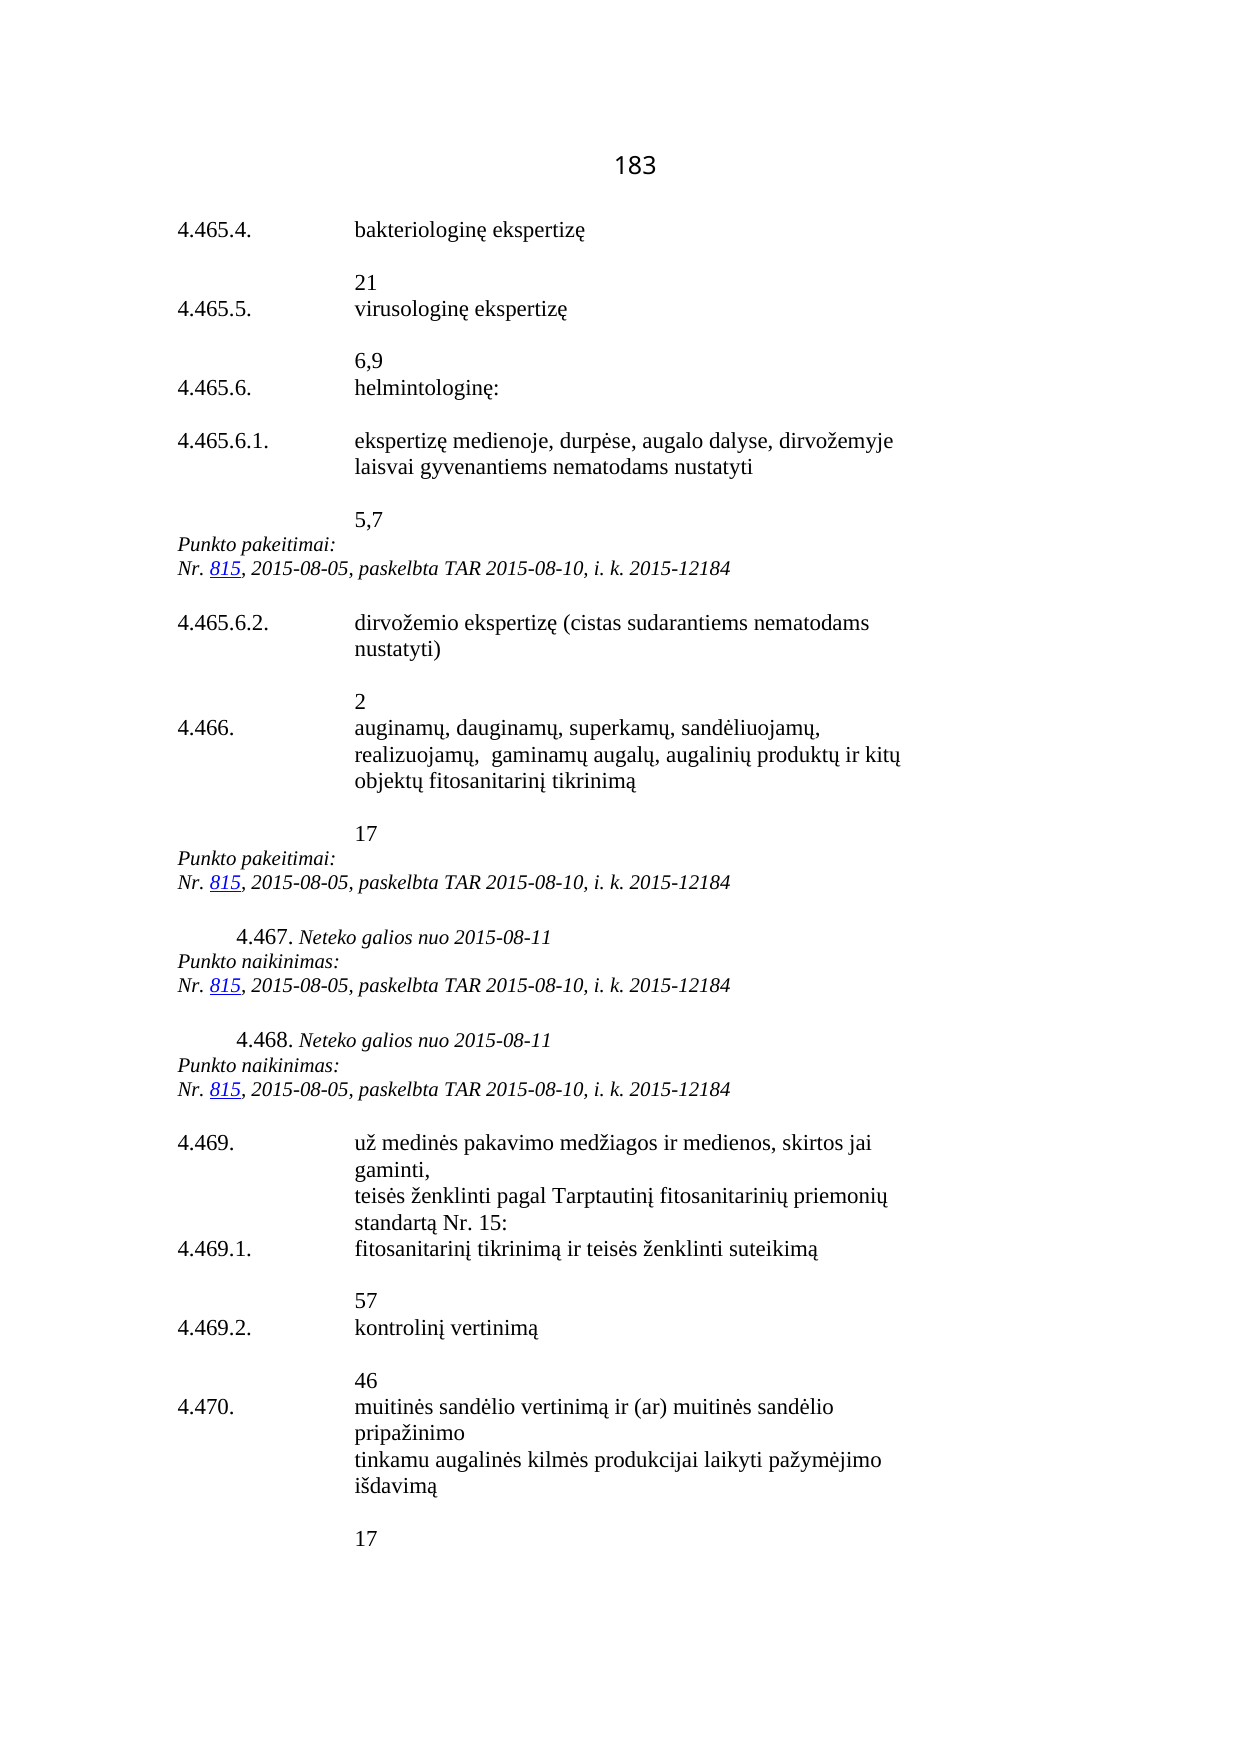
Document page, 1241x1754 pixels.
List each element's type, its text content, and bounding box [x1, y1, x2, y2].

text 4.468. Neteko galios nuo 2015-08-11 [177, 1026, 1093, 1053]
text 4.465.6.2. dirvožemio ekspertizę (cistas sudarantiems nematodams nustatyti) 2 [177, 609, 945, 714]
text realizuojamų, gaminamų augalų, augalinių produktų ir kitų [354, 741, 945, 767]
text teisės ženklinti pagal Tarptautinį fitosanitarinių priemonių [354, 1182, 945, 1208]
text Nr. 815, 2015-08-05, paskelbta TAR 2015-08-10, i. k. 2015-12184 [177, 556, 1093, 580]
text 4.469.2. kontrolinį vertinimą 46 [177, 1314, 945, 1393]
text 4.469. už medinės pakavimo medžiagos ir medienos, skirtos jai gaminti, [177, 1129, 945, 1182]
text 4.466. auginamų, dauginamų, superkamų, sandėliuojamų, [177, 714, 945, 741]
text 4.470. muitinės sandėlio vertinimą ir (ar) muitinės sandėlio pripažinimo [177, 1393, 945, 1446]
text 4.469.1. fitosanitarinį tikrinimą ir teisės ženklinti suteikimą 57 [177, 1235, 945, 1314]
text Nr. 815, 2015-08-05, paskelbta TAR 2015-08-10, i. k. 2015-12184 [177, 973, 1093, 997]
text Nr. 815, 2015-08-05, paskelbta TAR 2015-08-10, i. k. 2015-12184 [177, 870, 1093, 894]
text Punkto pakeitimai: [177, 532, 1093, 556]
text 4.465.5. virusologinę ekspertizę 6,9 [177, 295, 945, 374]
text Punkto naikinimas: [177, 949, 1093, 973]
text standartą Nr. 15: [354, 1208, 945, 1235]
text Punkto naikinimas: [177, 1053, 1093, 1077]
text 4.465.6.1. ekspertizę medienoje, durpėse, augalo dalyse, dirvožemyje [177, 427, 945, 453]
text objektų fitosanitarinį tikrinimą 17 [354, 767, 945, 846]
text 4.465.4. bakteriologinę ekspertizę 21 [177, 216, 945, 295]
text laisvai gyvenantiems nematodams nustatyti 5,7 [354, 453, 945, 532]
text tinkamu augalinės kilmės produkcijai laikyti pažymėjimo išdavimą 17 [354, 1446, 945, 1551]
text Nr. 815, 2015-08-05, paskelbta TAR 2015-08-10, i. k. 2015-12184 [177, 1077, 1093, 1101]
text Punkto pakeitimai: [177, 846, 1093, 870]
text 4.465.6. helmintologinę: [177, 374, 945, 427]
text 4.467. Neteko galios nuo 2015-08-11 [177, 923, 1093, 949]
